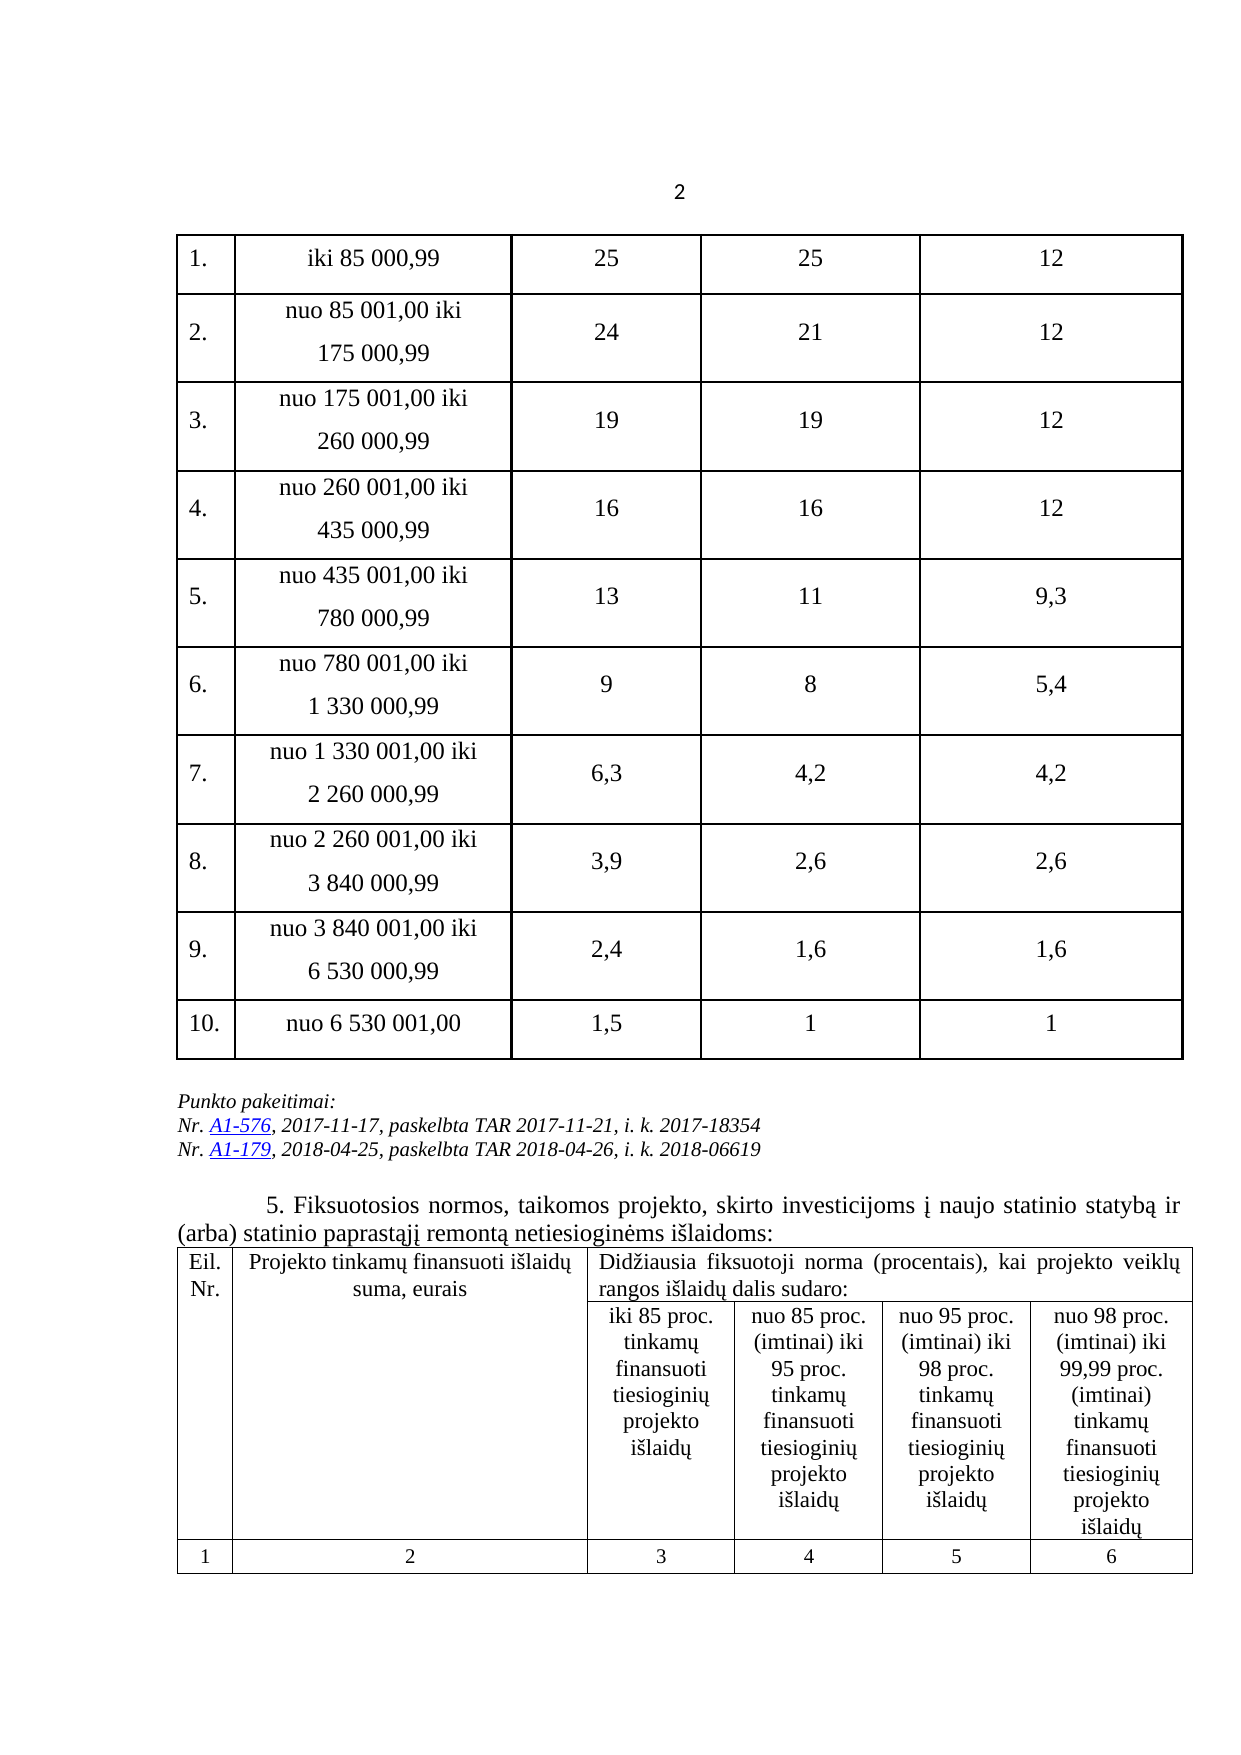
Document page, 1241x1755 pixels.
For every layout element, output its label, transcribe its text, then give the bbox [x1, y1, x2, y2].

table_cell nuo 780 001,00 iki 1 330 000,99 [236, 648, 510, 734]
table_cell 19 [702, 383, 919, 469]
table_cell 16 [702, 472, 919, 558]
text Nr. A1-576, 2017-11-17, paskelbta TAR 2017-11-21, i. k. 2017-18354 [177, 1113, 1181, 1137]
text Punkto pakeitimai: [177, 1089, 1181, 1113]
table_cell 4. [178, 472, 234, 558]
table_cell nuo 6 530 001,00 [236, 1001, 510, 1058]
table_cell 6. [178, 648, 234, 734]
table_cell 21 [702, 295, 919, 381]
table_cell nuo 2 260 001,00 iki 3 840 000,99 [236, 825, 510, 911]
table_header Eil. Nr. [178, 1248, 232, 1539]
table_cell 19 [513, 383, 700, 469]
table_cell 1 [921, 1001, 1181, 1058]
table_cell 1,6 [702, 913, 919, 999]
table_cell 9. [178, 913, 234, 999]
table_header Didžiausia fiksuotoji norma (procentais), kai projekto veiklų rangos išlaidų dalis sudaro: [588, 1248, 1192, 1301]
table_cell 25 [702, 236, 919, 293]
table_cell 2,4 [513, 913, 700, 999]
table_cell nuo 98 proc. (imtinai) iki 99,99 proc. (imtinai) tinkamų finansuoti tiesioginių projekto išlaidų [1031, 1302, 1192, 1539]
table_cell 8. [178, 825, 234, 911]
table_cell 9 [513, 648, 700, 734]
table_cell nuo 1 330 001,00 iki 2 260 000,99 [236, 736, 510, 822]
table_cell 9,3 [921, 560, 1181, 646]
table_cell 6,3 [513, 736, 700, 822]
table_cell 12 [921, 295, 1181, 381]
table_cell 3,9 [513, 825, 700, 911]
table_cell 1. [178, 236, 234, 293]
table_cell 1,6 [921, 913, 1181, 999]
table_cell 1 [178, 1540, 232, 1573]
table_cell 5 [883, 1540, 1030, 1573]
text 5. Fiksuotosios normos, taikomos projekto, skirto investicijoms į naujo statinio statybą ir (arba) statinio paprastąjį remontą netiesioginėms išlaidoms: [177, 1190, 1181, 1247]
table_cell 6 [1031, 1540, 1192, 1573]
table_cell nuo 85 001,00 iki 175 000,99 [236, 295, 510, 381]
table_cell nuo 95 proc. (imtinai) iki 98 proc. tinkamų finansuoti tiesioginių projekto išlaidų [883, 1302, 1030, 1539]
table_cell 3 [588, 1540, 734, 1573]
table_cell 4,2 [702, 736, 919, 822]
table_cell 11 [702, 560, 919, 646]
table_cell 1,5 [513, 1001, 700, 1058]
table_cell 16 [513, 472, 700, 558]
table_cell 3. [178, 383, 234, 469]
table_cell nuo 260 001,00 iki 435 000,99 [236, 472, 510, 558]
table_cell 25 [513, 236, 700, 293]
table_cell 5. [178, 560, 234, 646]
table_cell 10. [178, 1001, 234, 1058]
table_cell 2,6 [921, 825, 1181, 911]
table_cell 5,4 [921, 648, 1181, 734]
table_cell nuo 3 840 001,00 iki 6 530 000,99 [236, 913, 510, 999]
table_cell nuo 435 001,00 iki 780 000,99 [236, 560, 510, 646]
table_header Projekto tinkamų finansuoti išlaidų suma, eurais [233, 1248, 587, 1539]
table_cell 4 [735, 1540, 882, 1573]
table_cell 1 [702, 1001, 919, 1058]
text Nr. A1-179, 2018-04-25, paskelbta TAR 2018-04-26, i. k. 2018-06619 [177, 1137, 1181, 1161]
table_cell 12 [921, 236, 1181, 293]
table_cell 4,2 [921, 736, 1181, 822]
table_cell 12 [921, 383, 1181, 469]
table_cell 7. [178, 736, 234, 822]
table_cell 2 [233, 1540, 587, 1573]
table_cell nuo 85 proc. (imtinai) iki 95 proc. tinkamų finansuoti tiesioginių projekto išlaidų [735, 1302, 882, 1539]
table_cell 24 [513, 295, 700, 381]
table_cell iki 85 000,99 [236, 236, 510, 293]
table_cell 8 [702, 648, 919, 734]
table_cell iki 85 proc. tinkamų finansuoti tiesioginių projekto išlaidų [588, 1302, 734, 1539]
table_cell nuo 175 001,00 iki 260 000,99 [236, 383, 510, 469]
table_cell 13 [513, 560, 700, 646]
table_cell 12 [921, 472, 1181, 558]
table_cell 2,6 [702, 825, 919, 911]
table_cell 2. [178, 295, 234, 381]
